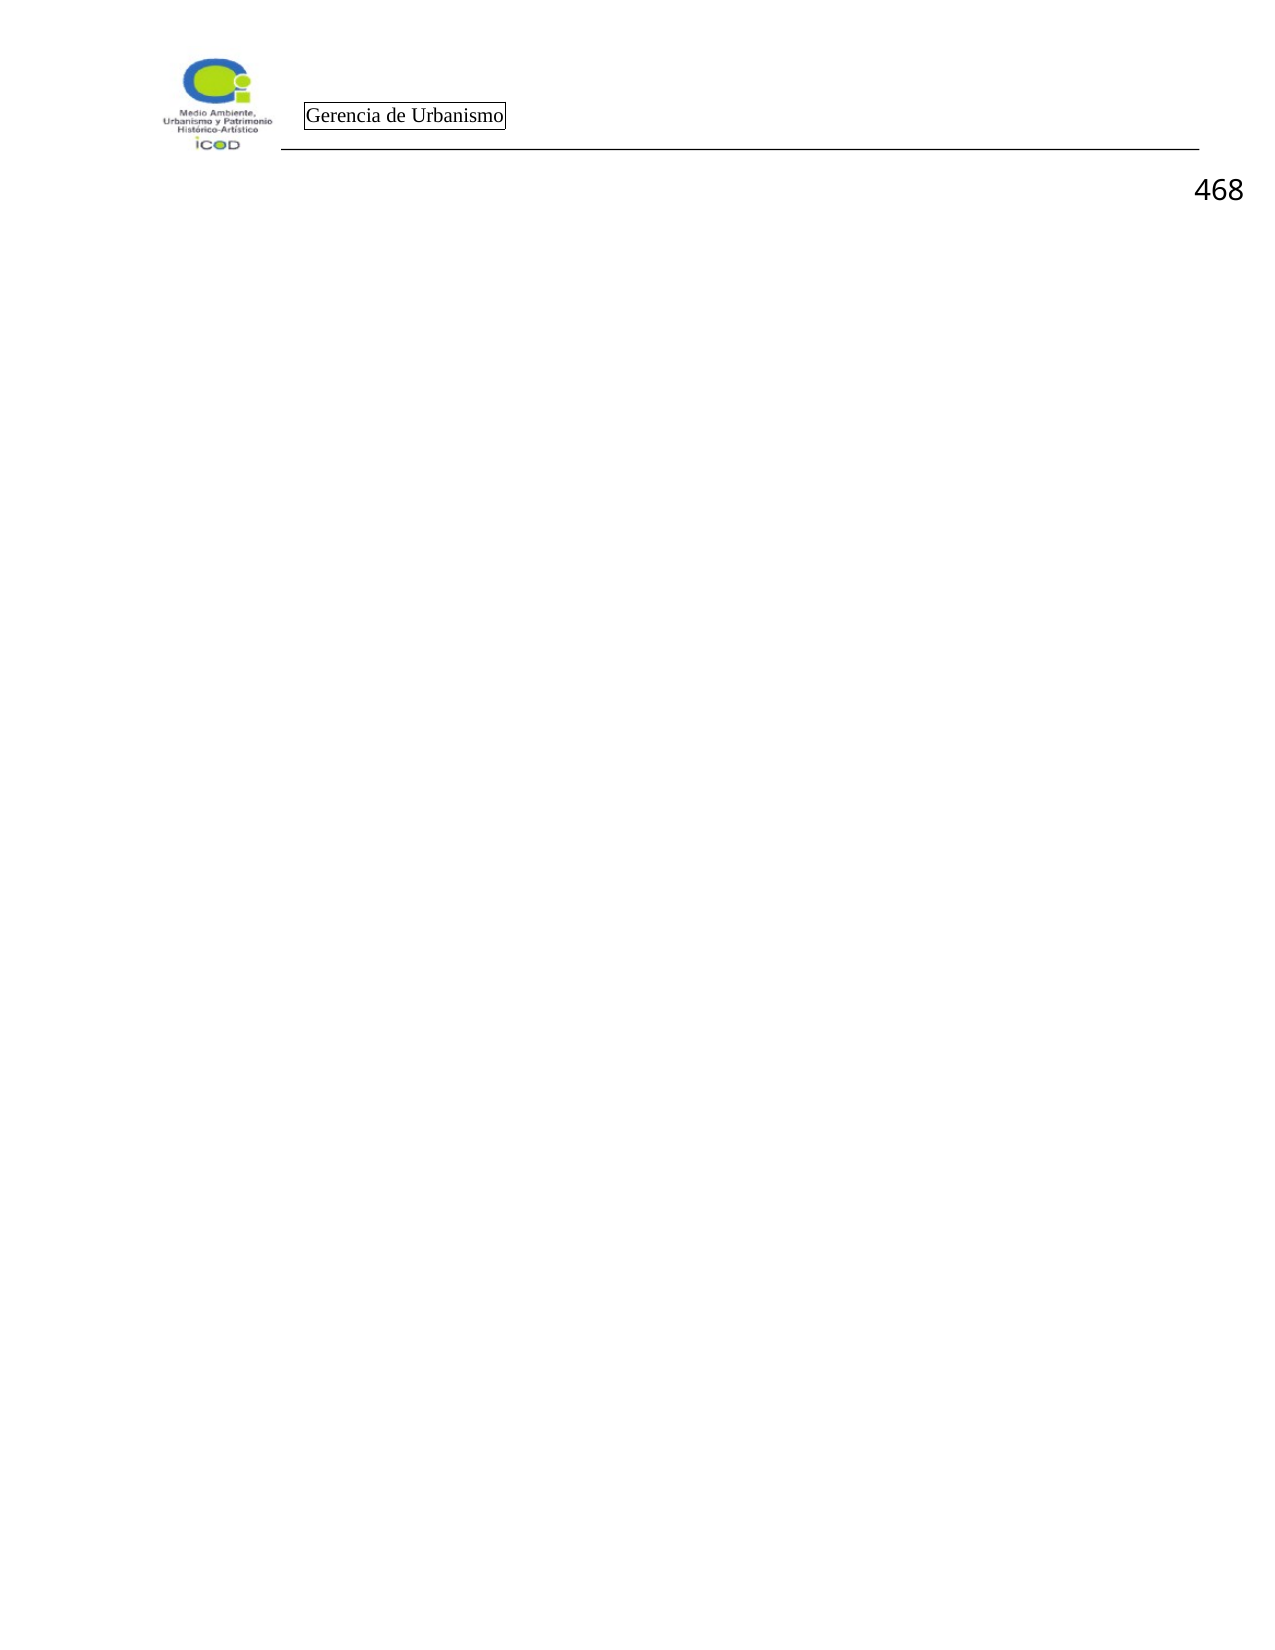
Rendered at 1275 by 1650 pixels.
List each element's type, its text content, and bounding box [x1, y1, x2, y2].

subtitle 468 [142, 169, 1244, 208]
picture [153, 46, 281, 169]
